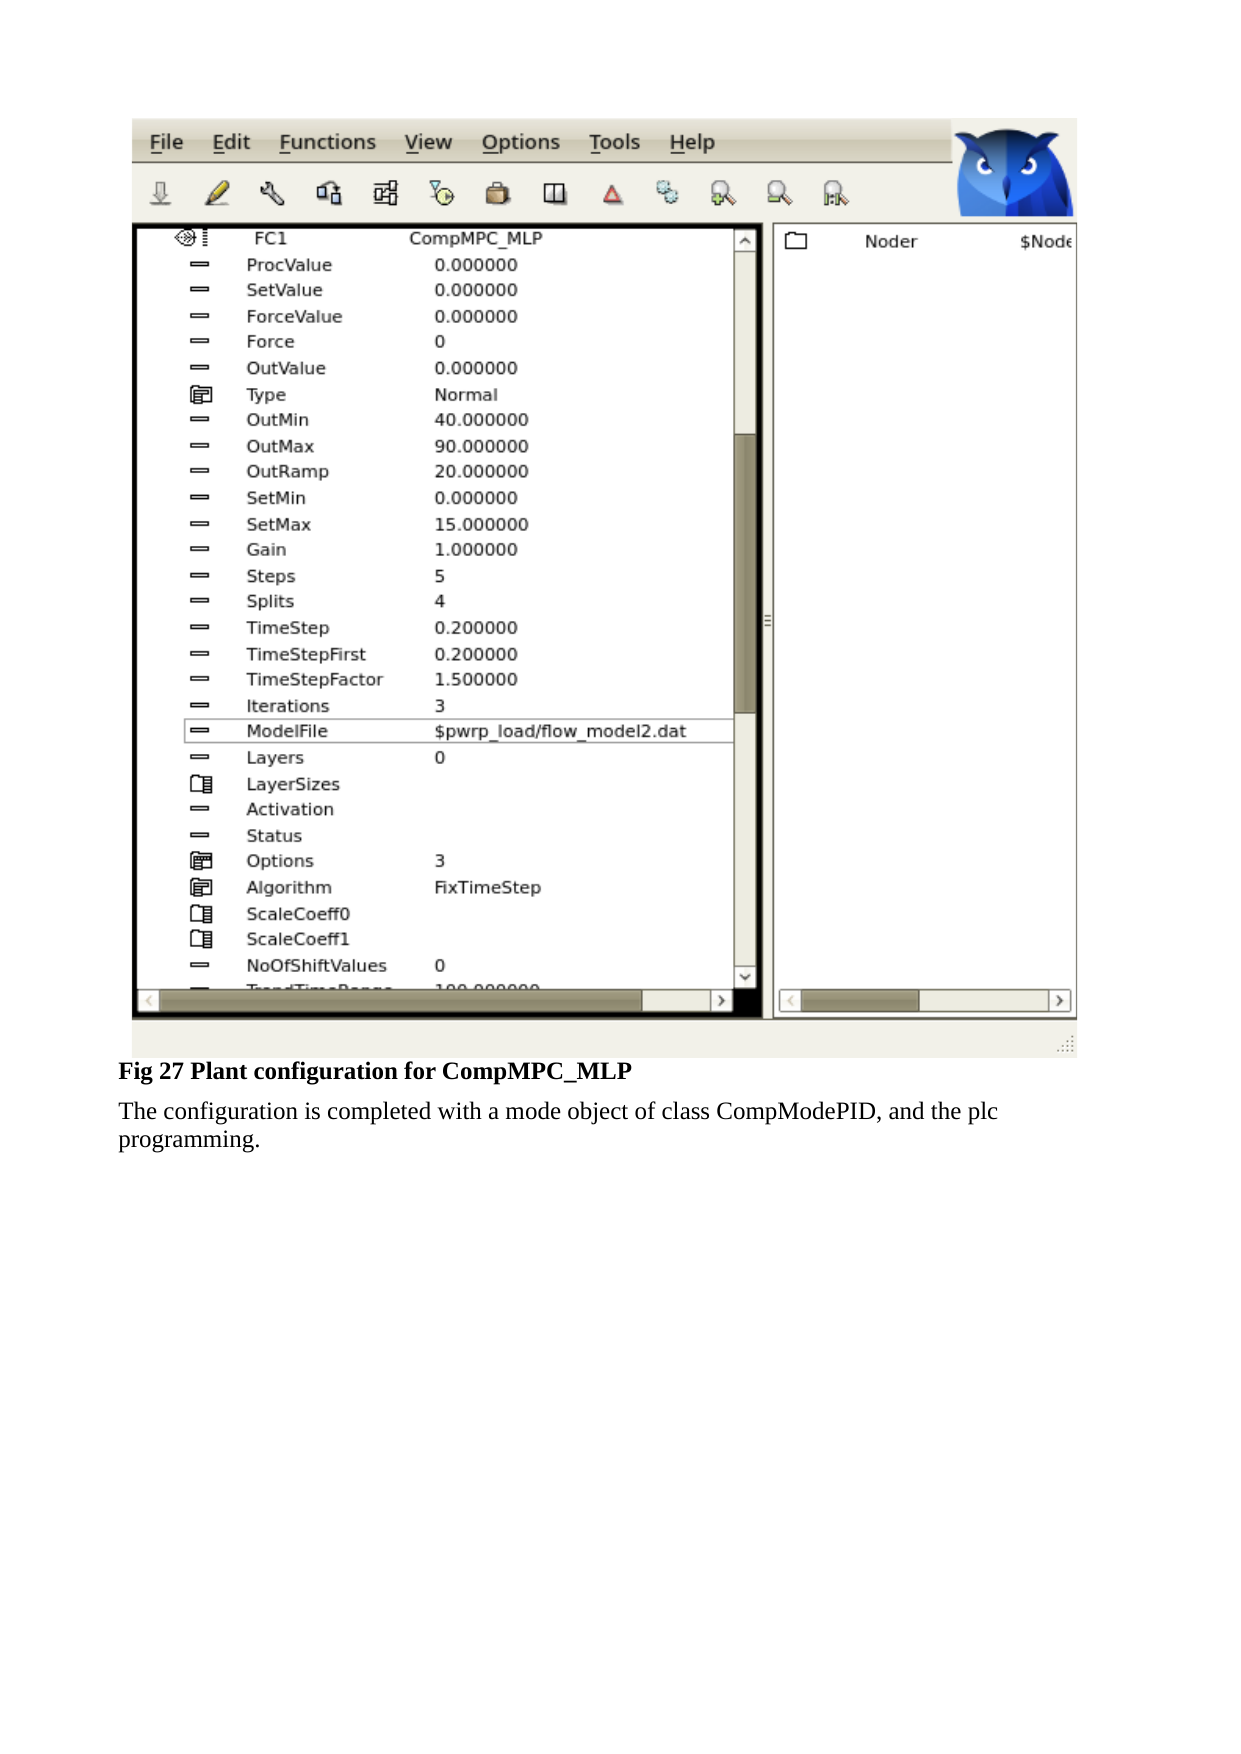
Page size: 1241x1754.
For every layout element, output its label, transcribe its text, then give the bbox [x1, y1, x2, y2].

text The configuration is completed with a mode object of class CompModePID, and the plc programming. [118, 1097, 1122, 1153]
picture [131, 118, 1078, 1058]
text Fig 27 Plant configuration for CompMPC_MLP [118, 1058, 1122, 1085]
